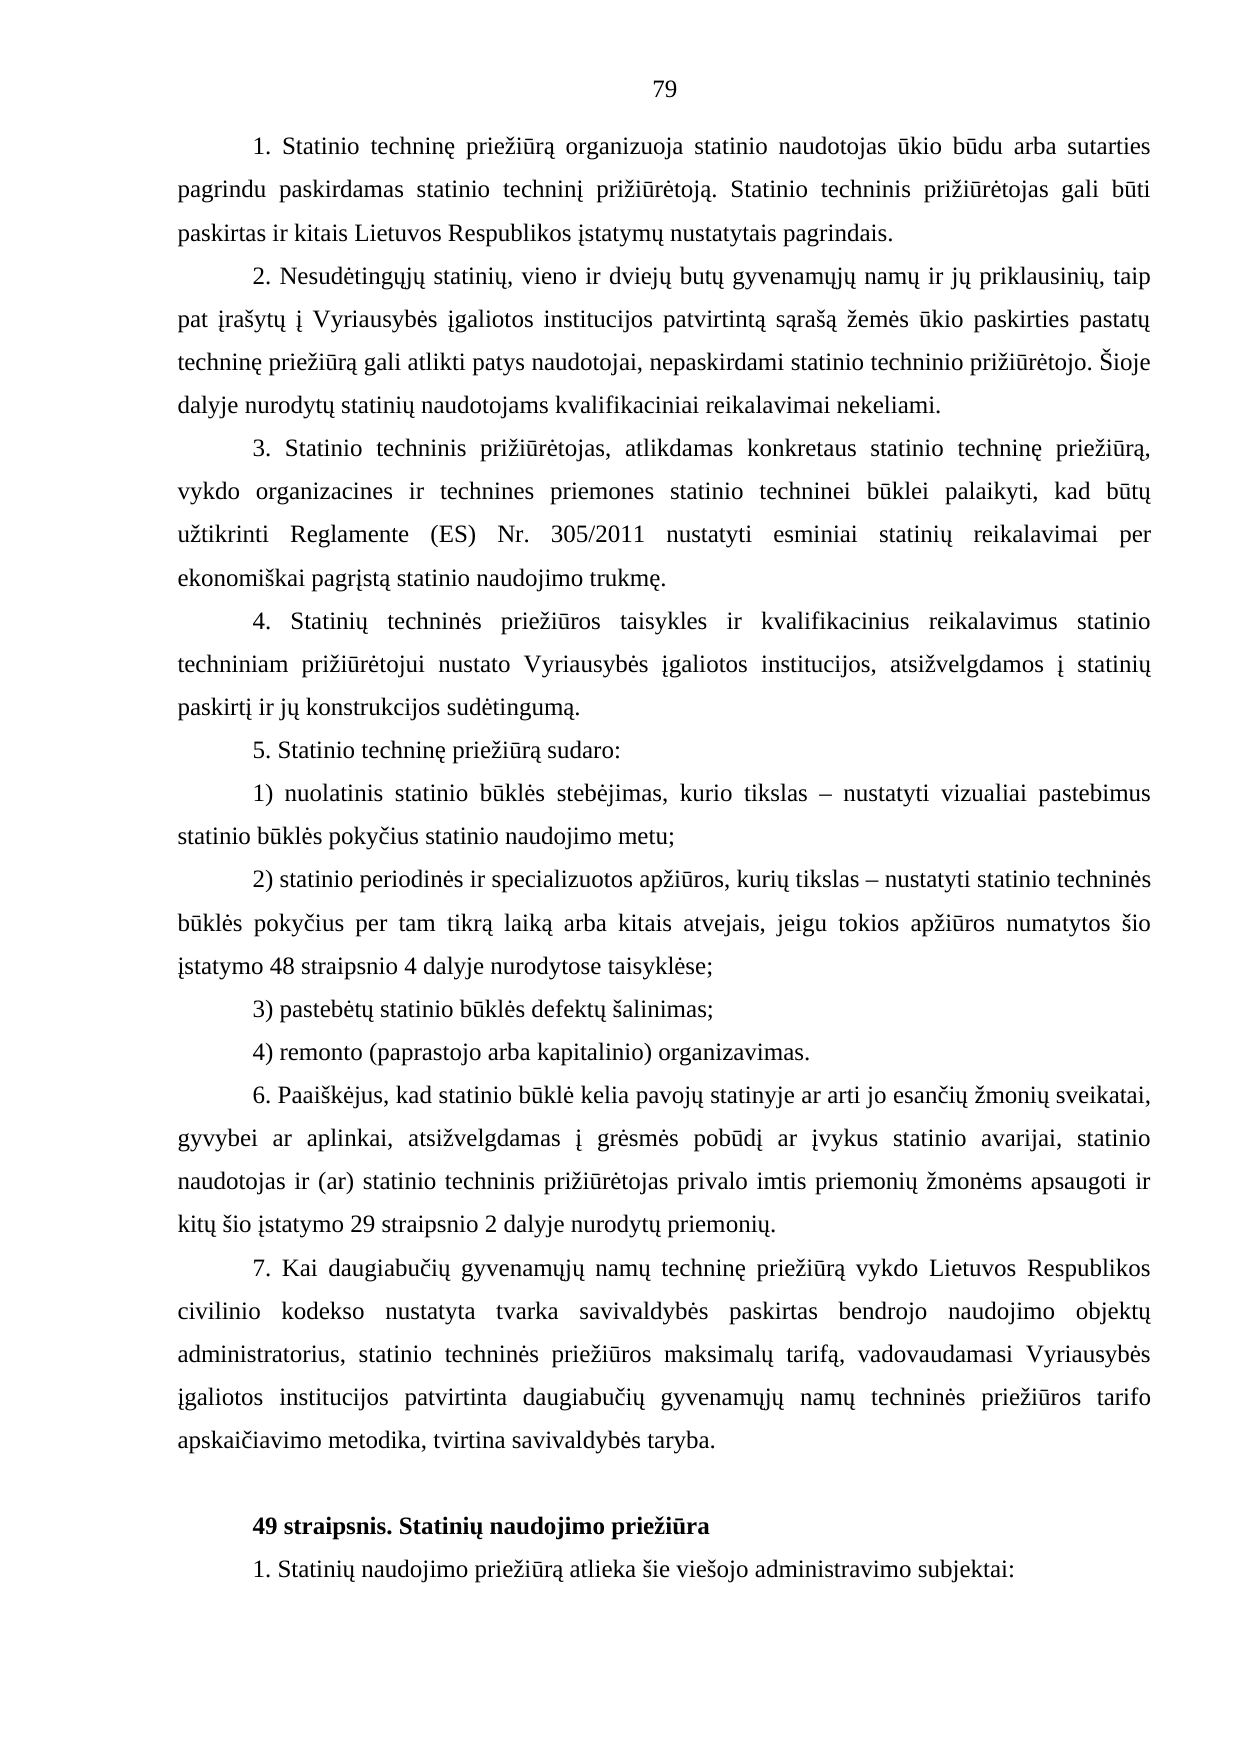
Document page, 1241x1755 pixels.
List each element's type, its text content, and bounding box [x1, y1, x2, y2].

text 4) remonto (paprastojo arba kapitalinio) organizavimas. [177, 1037, 1152, 1066]
text 1. Statinių naudojimo priežiūrą atlieka šie viešojo administravimo subjektai: [177, 1554, 1152, 1583]
text 5. Statinio techninę priežiūrą sudaro: [177, 735, 1152, 764]
text 1) nuolatinis statinio būklės stebėjimas, kurio tikslas – nustatyti vizualiai pastebimus statinio būklės pokyčius statinio naudojimo metu; [177, 778, 1152, 850]
text 6. Paaiškėjus, kad statinio būklė kelia pavojų statinyje ar arti jo esančių žmonių sveikatai, gyvybei ar aplinkai, atsižvelgdamas į grėsmės pobūdį ar įvykus statinio avarijai, statinio naudotojas ir (ar) statinio techninis prižiūrėtojas privalo imtis priemonių žmonėms apsaugoti ir kitų šio įstatymo 29 straipsnio 2 dalyje nurodytų priemonių. [177, 1080, 1152, 1238]
text 2. Nesudėtingųjų statinių, vieno ir dviejų butų gyvenamųjų namų ir jų priklausinių, taip pat įrašytų į Vyriausybės įgaliotos institucijos patvirtintą sąrašą žemės ūkio paskirties pastatų techninę priežiūrą gali atlikti patys naudotojai, nepaskirdami statinio techninio prižiūrėtojo. Šioje dalyje nurodytų statinių naudotojams kvalifikaciniai reikalavimai nekeliami. [177, 261, 1152, 419]
text 7. Kai daugiabučių gyvenamųjų namų techninę priežiūrą vykdo Lietuvos Respublikos civilinio kodekso nustatyta tvarka savivaldybės paskirtas bendrojo naudojimo objektų administratorius, statinio techninės priežiūros maksimalų tarifą, vadovaudamasi Vyriausybės įgaliotos institucijos patvirtinta daugiabučių gyvenamųjų namų techninės priežiūros tarifo apskaičiavimo metodika, tvirtina savivaldybės taryba. [177, 1253, 1152, 1454]
text 1. Statinio techninę priežiūrą organizuoja statinio naudotojas ūkio būdu arba sutarties pagrindu paskirdamas statinio techninį prižiūrėtoją. Statinio techninis prižiūrėtojas gali būti paskirtas ir kitais Lietuvos Respublikos įstatymų nustatytais pagrindais. [177, 131, 1152, 246]
text 3) pastebėtų statinio būklės defektų šalinimas; [177, 994, 1152, 1023]
text 2) statinio periodinės ir specializuotos apžiūros, kurių tikslas – nustatyti statinio techninės būklės pokyčius per tam tikrą laiką arba kitais atvejais, jeigu tokios apžiūros numatytos šio įstatymo 48 straipsnio 4 dalyje nurodytose taisyklėse; [177, 864, 1152, 979]
text 49 straipsnis. Statinių naudojimo priežiūra [177, 1511, 1152, 1540]
text 4. Statinių techninės priežiūros taisykles ir kvalifikacinius reikalavimus statinio techniniam prižiūrėtojui nustato Vyriausybės įgaliotos institucijos, atsižvelgdamos į statinių paskirtį ir jų konstrukcijos sudėtingumą. [177, 606, 1152, 721]
text 3. Statinio techninis prižiūrėtojas, atlikdamas konkretaus statinio techninę priežiūrą, vykdo organizacines ir technines priemones statinio techninei būklei palaikyti, kad būtų užtikrinti Reglamente (ES) Nr. 305/2011 nustatyti esminiai statinių reikalavimai per ekonomiškai pagrįstą statinio naudojimo trukmę. [177, 433, 1152, 591]
